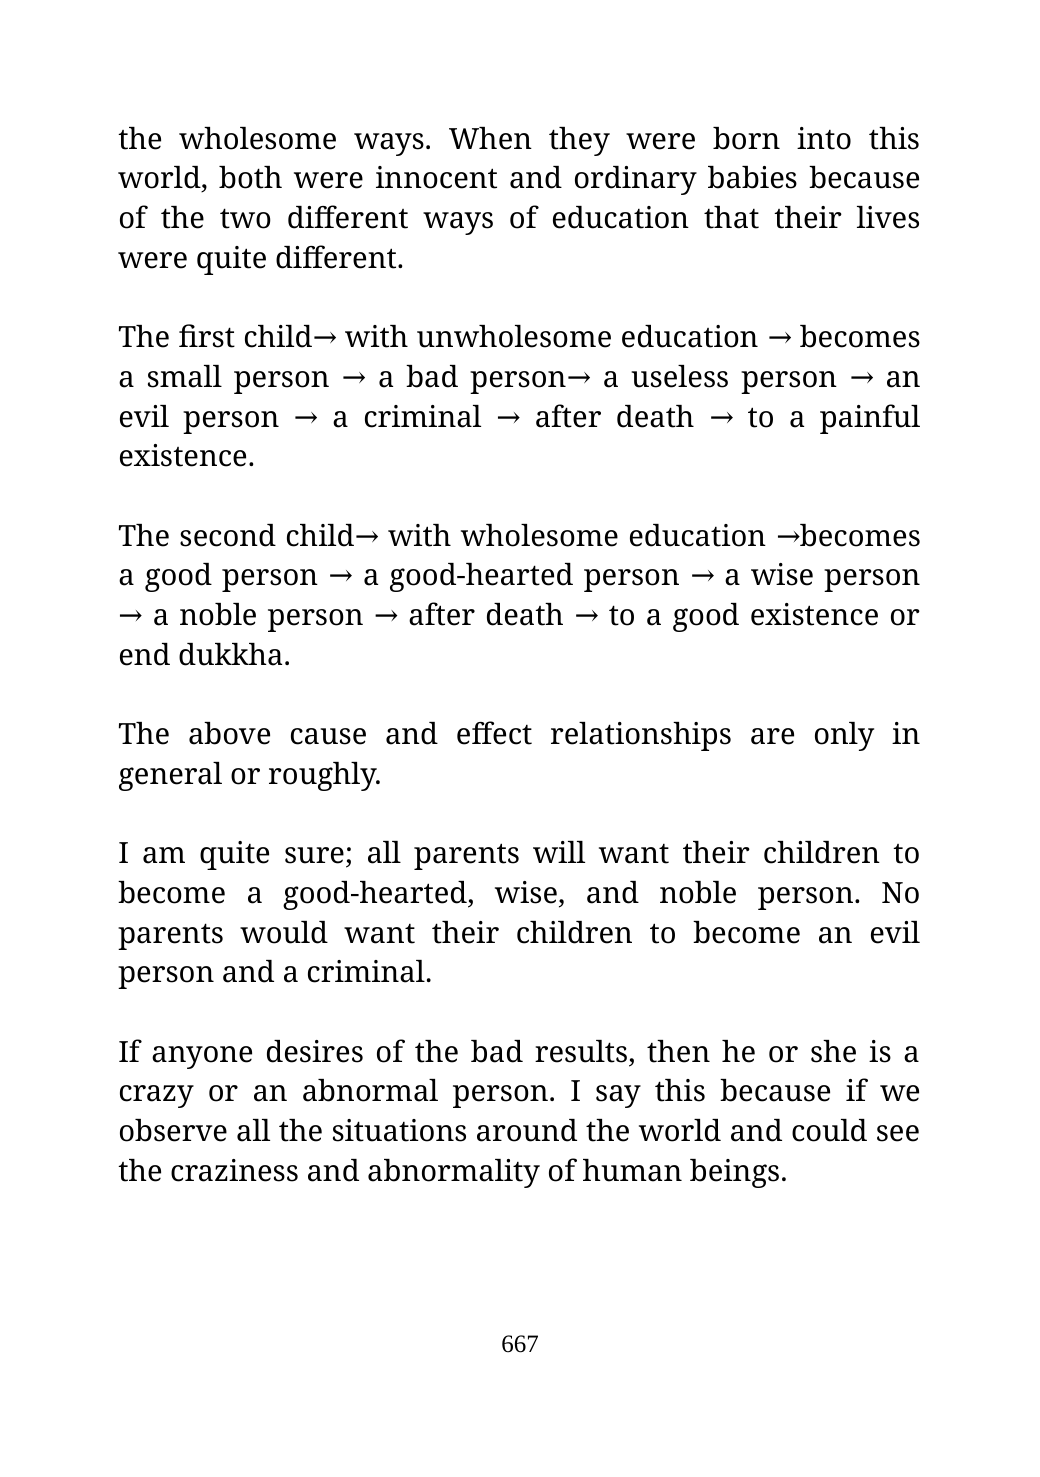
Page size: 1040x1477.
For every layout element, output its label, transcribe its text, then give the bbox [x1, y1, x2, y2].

text the wholesome ways. When they were born into this world, both were innocent and ordinary babies because of the two different ways of education that their lives were quite different. The first child→ with unwholesome education → becomes a small person → a bad person→ a useless person → an evil person → a criminal → after death → to a painful existence. The second child→ with wholesome education →becomes a good person → a good-hearted person → a wise person → a noble person → after death → to a good existence or end dukkha. The above cause and effect relationships are only in general or roughly. I am quite sure; all parents will want their children to become a good-hearted, wise, and noble person. No parents would want their children to become an evil person and a criminal. If anyone desires of the bad results, then he or she is a crazy or an abnormal person. I say this because if we observe all the situations around the world and could see the craziness and abnormality of human beings. [118, 118, 922, 1229]
